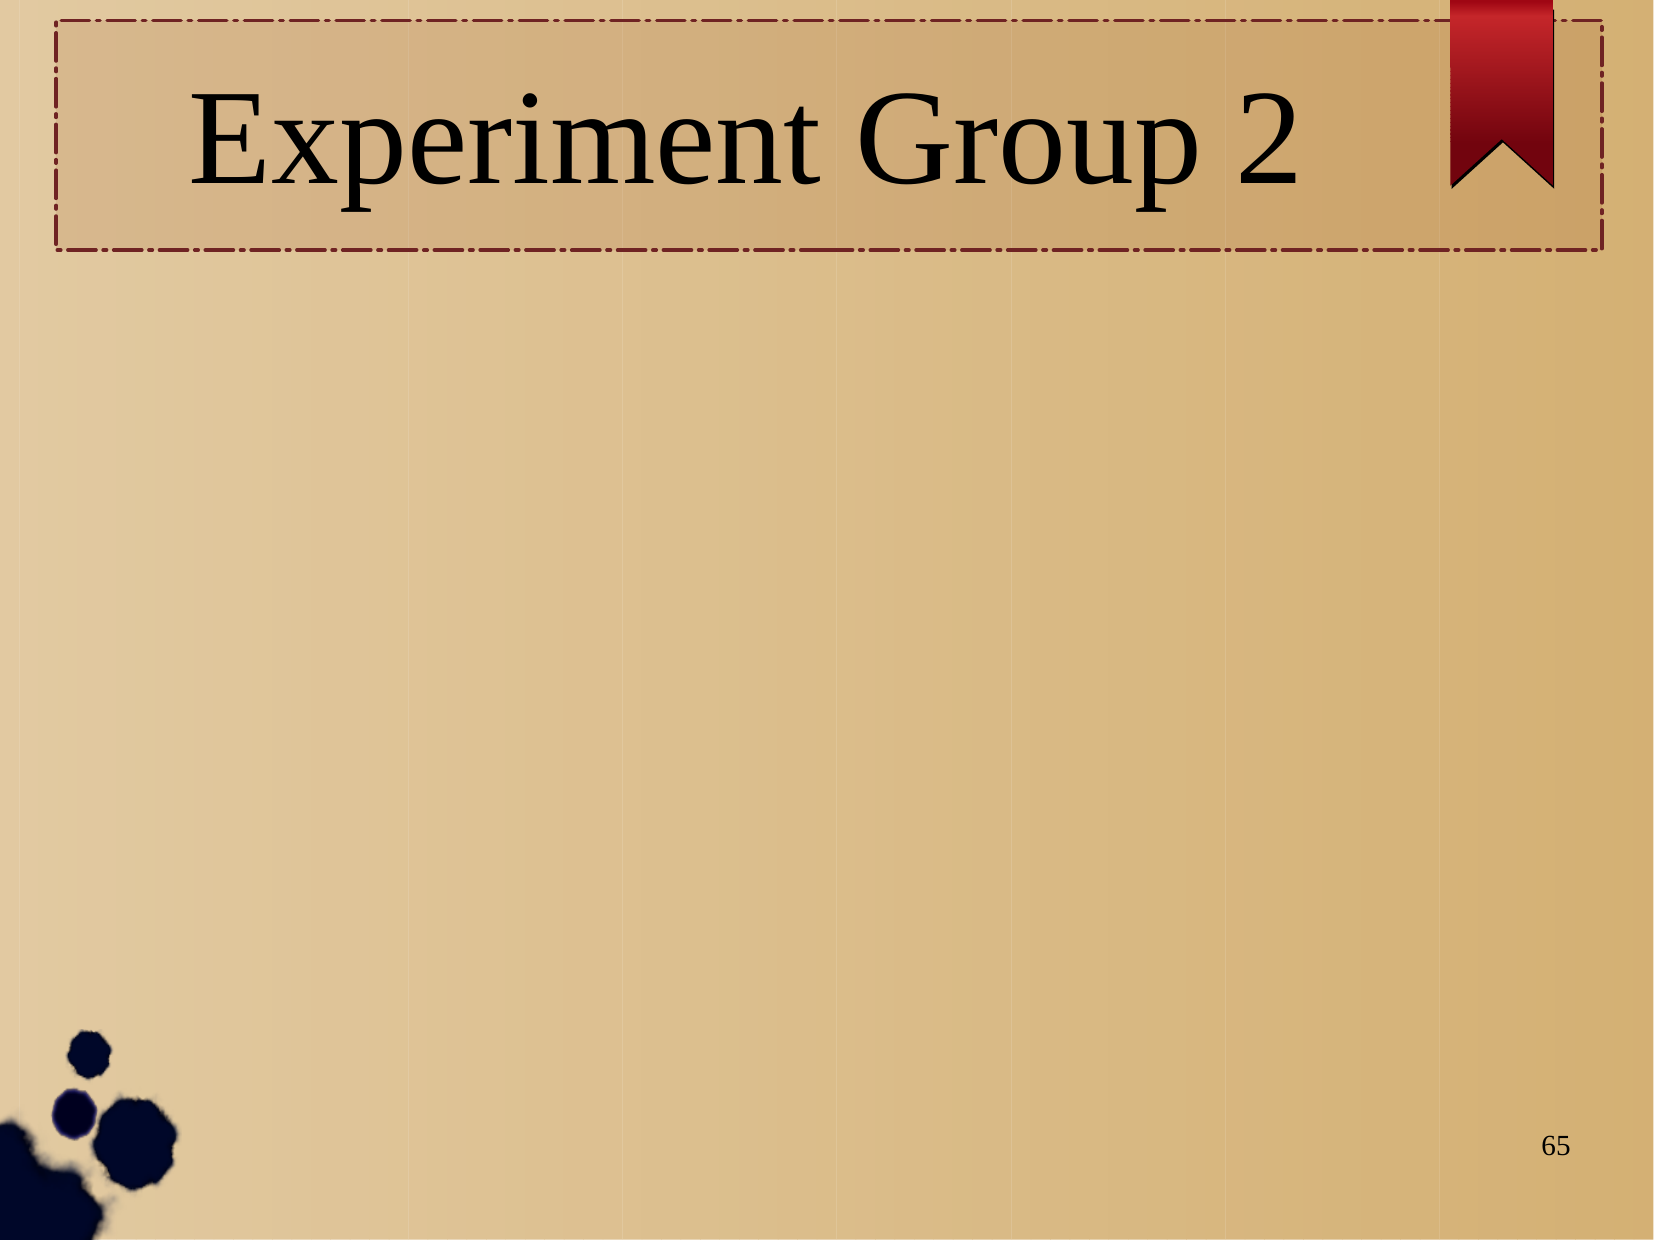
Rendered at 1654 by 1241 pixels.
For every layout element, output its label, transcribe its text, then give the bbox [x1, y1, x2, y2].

title Experiment Group 2 [82, 47, 1412, 229]
